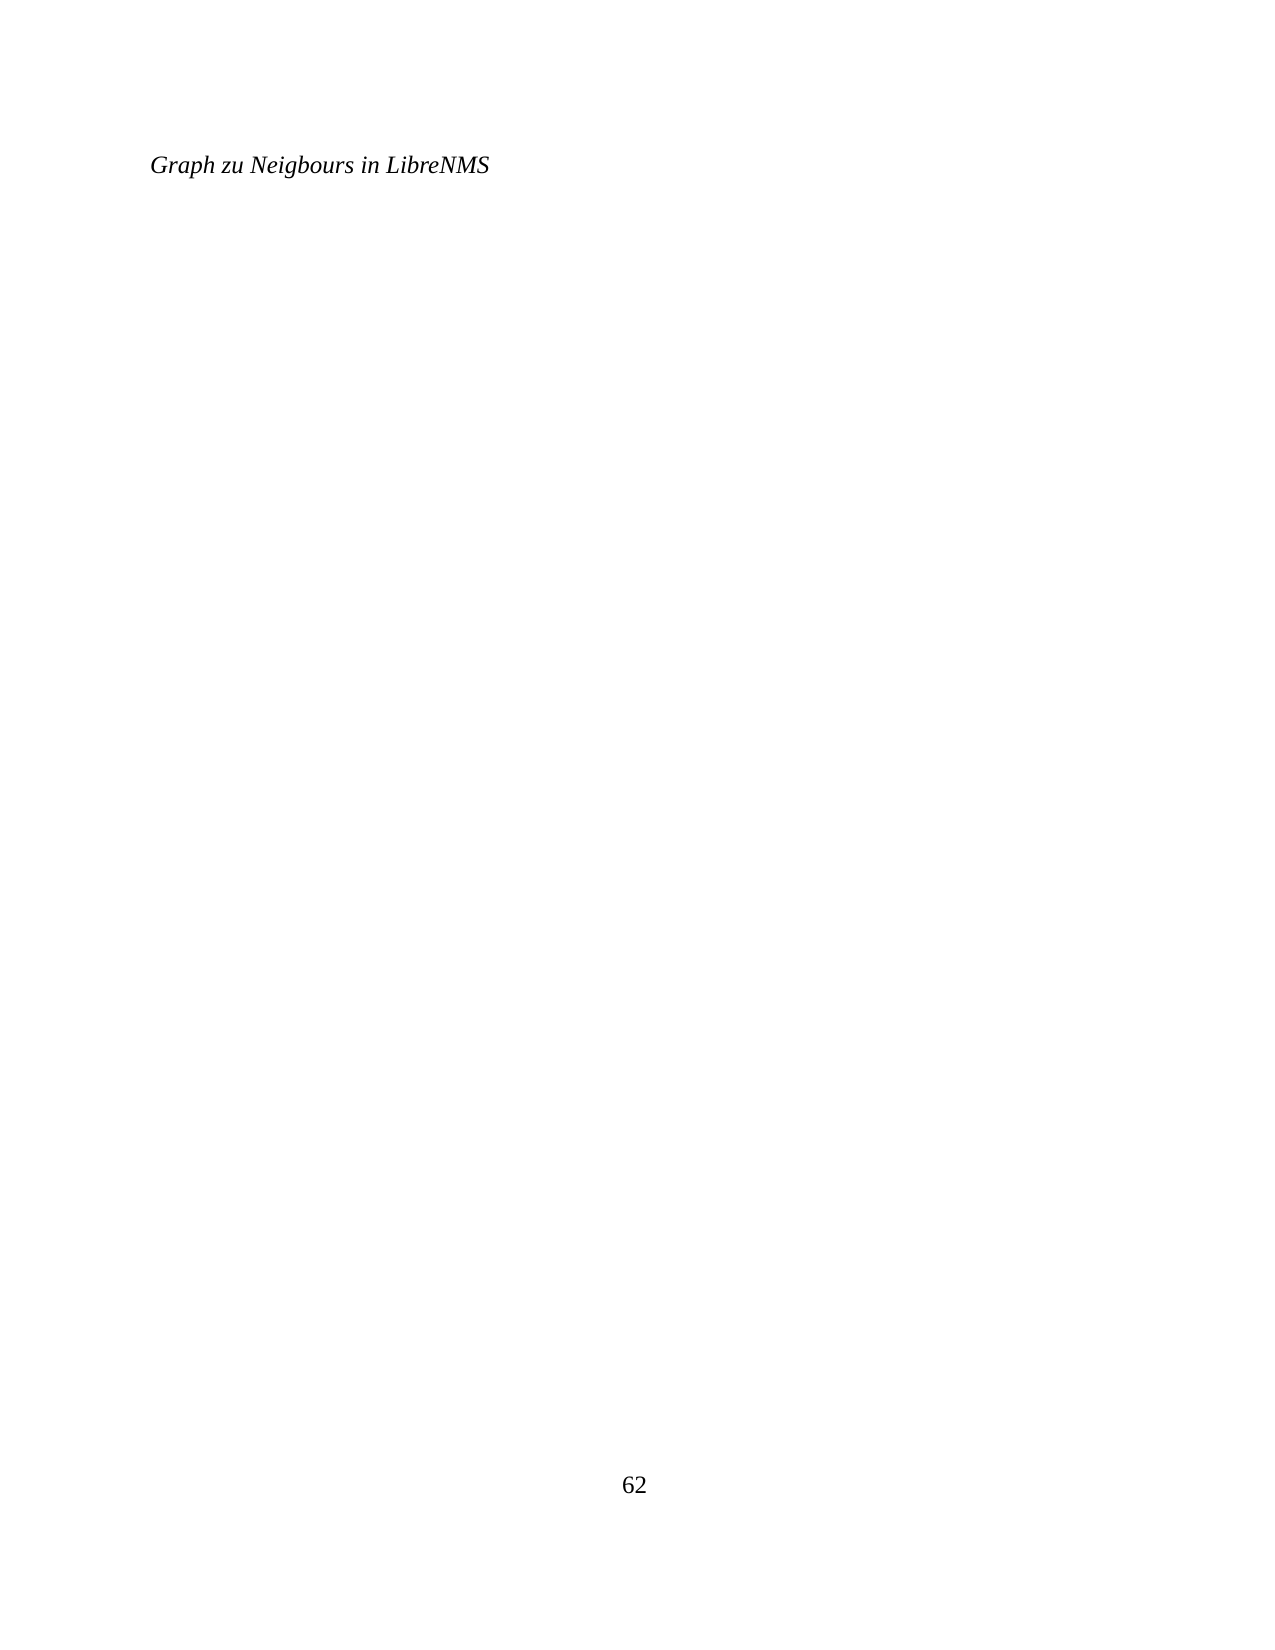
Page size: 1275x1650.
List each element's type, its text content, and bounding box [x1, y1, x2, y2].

text Graph zu Neigbours in LibreNMS [150, 150, 1125, 179]
